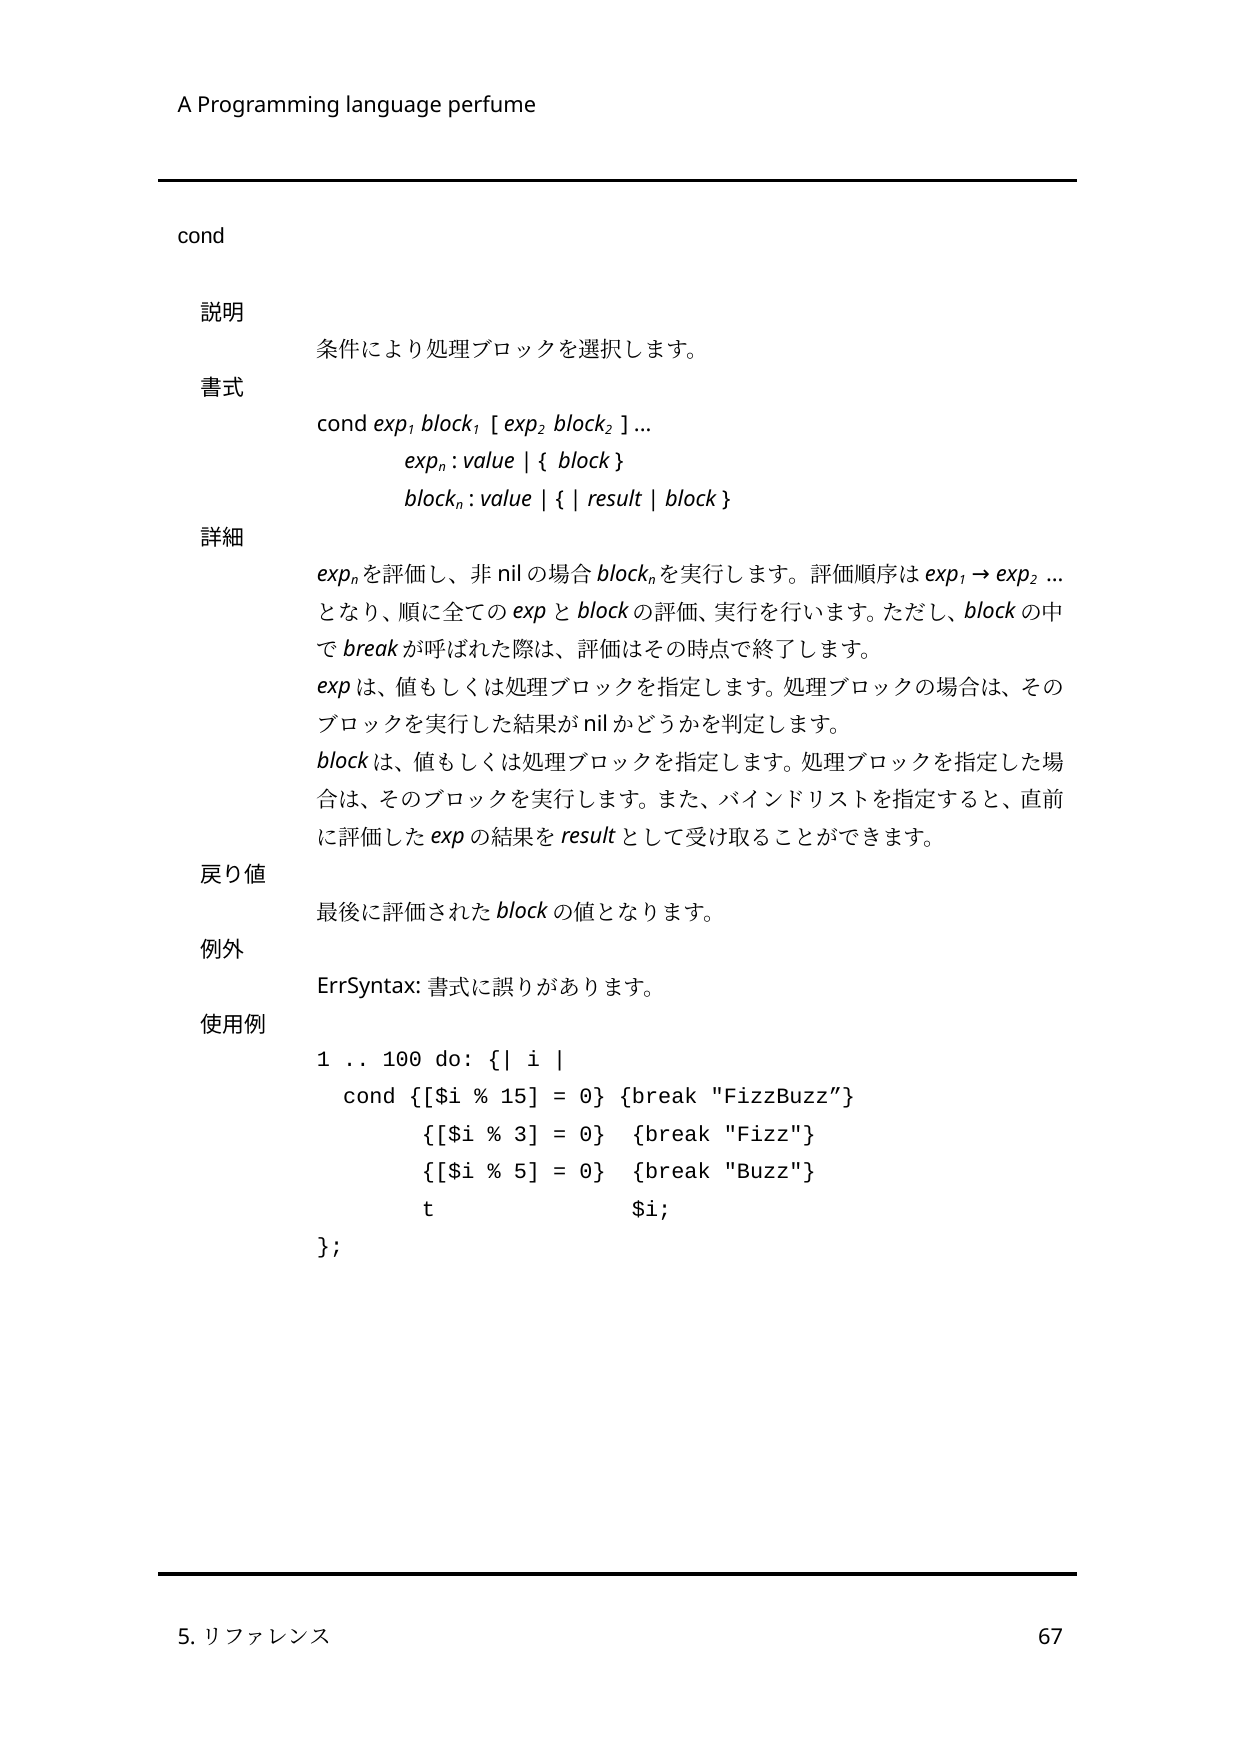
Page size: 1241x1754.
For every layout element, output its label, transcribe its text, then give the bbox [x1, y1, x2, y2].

table_cell 詳細 [200, 517, 317, 854]
table_header 条件により処理ブロックを選択します。 [317, 292, 1063, 367]
table_cell 最後に評価されたblockの値となります。 [317, 854, 1063, 929]
table_cell cond exp1 block1 [ exp2 block2 ] ... expn : value | { block } blockn : value | { | result | block } [317, 367, 1063, 517]
table_cell 1 .. 100 do: {| i | cond {[$i % 15] = 0} {break "FizzBuzz”} {[$i % 3] = 0} {break "Fizz"} {[$i % 5] = 0} {break "Buzz"} t $i; }; [317, 1004, 1063, 1267]
table_header 説明 [200, 292, 317, 367]
table_cell 使用例 [200, 1004, 317, 1267]
table_cell expnを評価し、非nilの場合blocknを実行します。評価順序はexp1 → exp2 ... となり、順に全てのexpとblockの評価、実行を行います。ただし、blockの中でbreakが呼ばれた際は、評価はその時点で終了します。 expは、値もしくは処理ブロックを指定します。処理ブロックの場合は、そのブロックを実行した結果がnilかどうかを判定します。 blockは、値もしくは処理ブロックを指定します。処理ブロックを指定した場合は、そのブロックを実行します。また、バインドリストを指定すると、直前に評価したexpの結果をresultとして受け取ることができます。 [317, 517, 1063, 854]
subtitle cond [177, 217, 1063, 254]
table_cell 例外 [200, 929, 317, 1004]
table_cell 戻り値 [200, 854, 317, 929]
table_cell 書式 [200, 367, 317, 517]
table_cell ErrSyntax: 書式に誤りがあります。 [317, 929, 1063, 1004]
